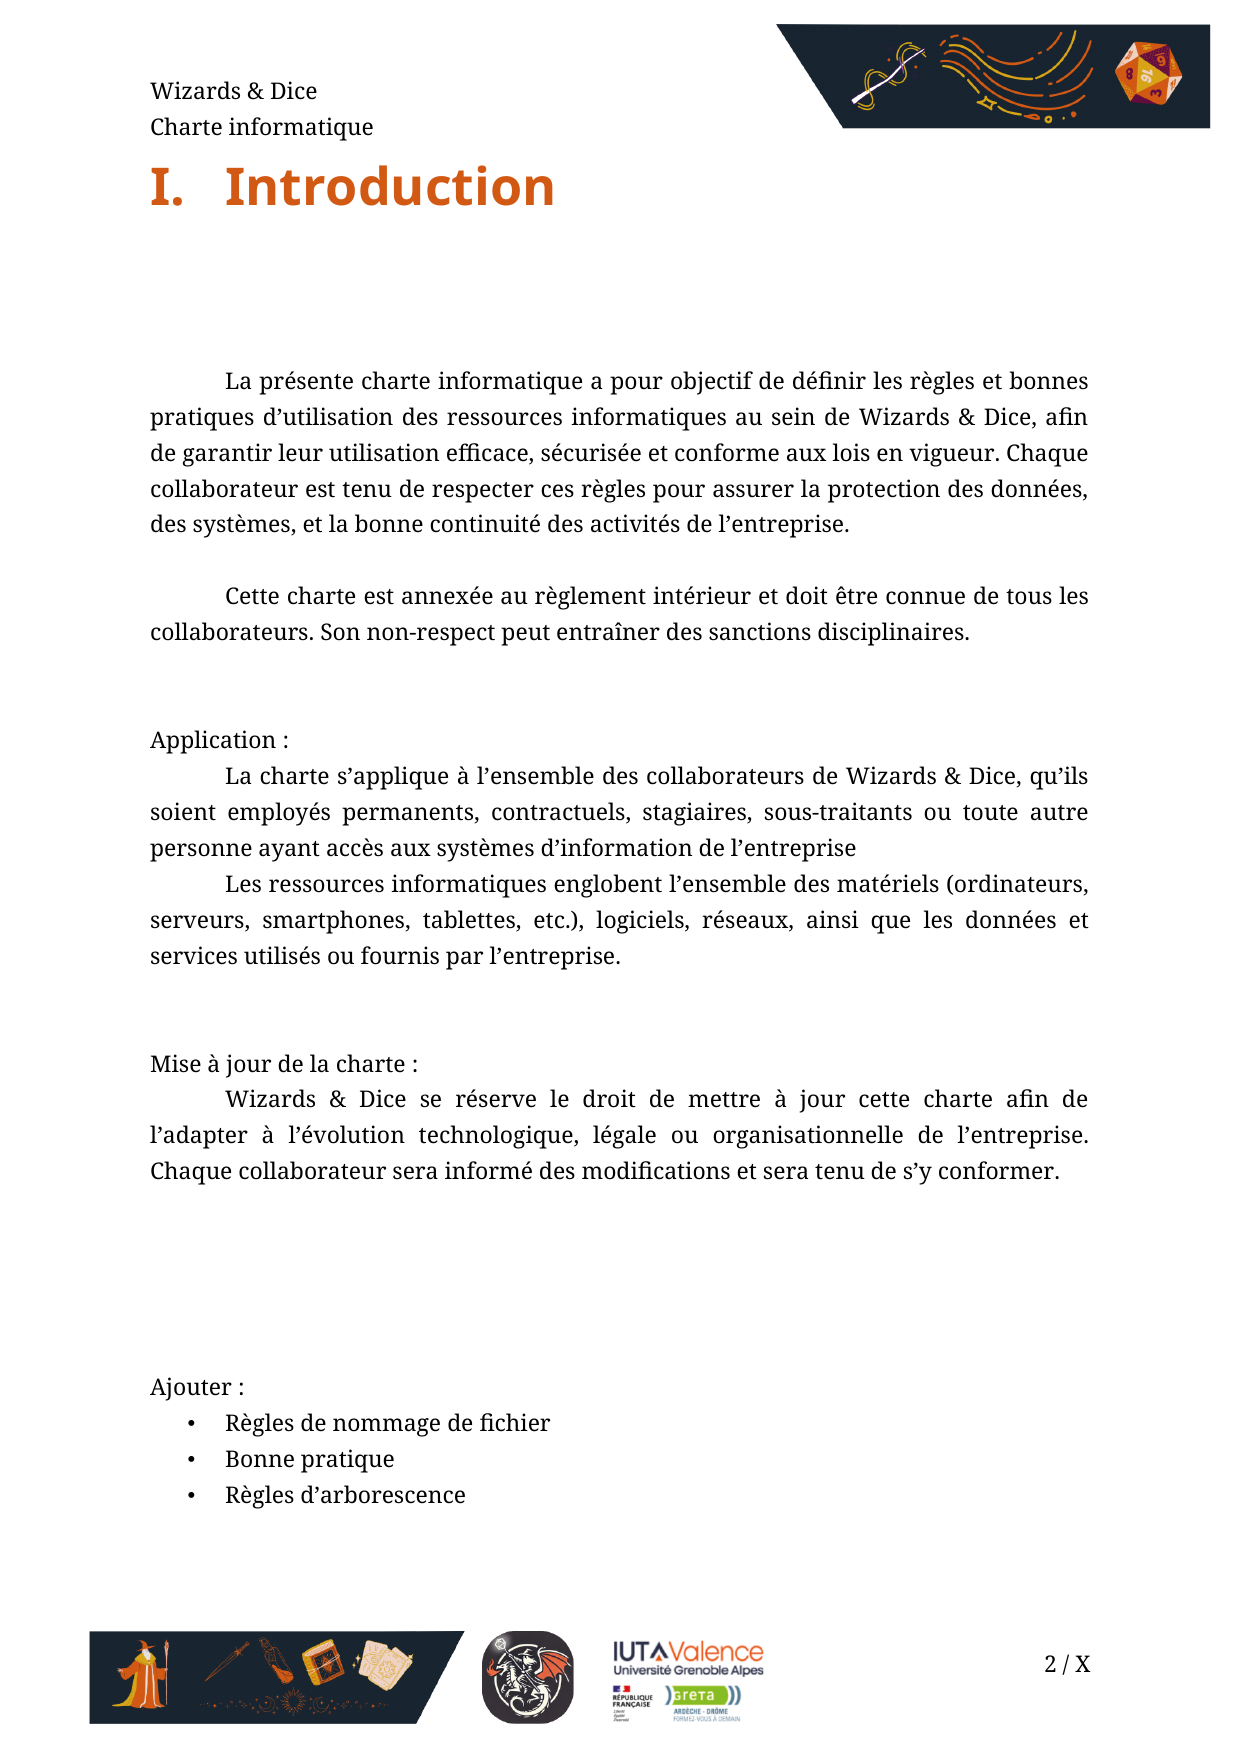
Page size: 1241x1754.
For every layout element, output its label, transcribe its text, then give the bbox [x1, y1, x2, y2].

list Règles de nommage de fichier [187, 1407, 1090, 1438]
text Cette charte est annexée au règlement intérieur et doit être connue de tous les collaborateurs. Son non-respect peut entraîner des sanctions disciplinaires. [150, 580, 1090, 647]
text Application : [150, 724, 1090, 755]
picture [771, 21, 1218, 131]
list Bonne pratique [187, 1443, 1090, 1474]
text Mise à jour de la charte : [150, 1047, 1090, 1079]
text Les ressources informatiques englobent l’ensemble des matériels (ordinateurs, serveurs, smartphones, tablettes, etc.), logiciels, réseaux, ainsi que les données et services utilisés ou fournis par l’entreprise. [150, 868, 1090, 971]
text Wizards & Dice se réserve le droit de mettre à jour cette charte afin de l’adapter à l’évolution technologique, légale ou organisationnelle de l’entreprise. Chaque collaborateur sera informé des modifications et sera tenu de s’y conformer. [150, 1083, 1090, 1187]
text La présente charte informatique a pour objectif de définir les règles et bonnes pratiques d’utilisation des ressources informatiques au sein de Wizards & Dice, afin de garantir leur utilisation efficace, sécurisée et conforme aux lois en vigueur. Chaque collaborateur est tenu de respecter ces règles pour assurer la protection des données, des systèmes, et la bonne continuité des activités de l’entreprise. [150, 365, 1090, 540]
text Ajouter : [150, 1371, 1090, 1402]
list Règles d’arborescence [187, 1479, 1090, 1510]
subtitle Introduction [150, 150, 1090, 221]
picture [81, 1620, 788, 1733]
text La charte s’applique à l’ensemble des collaborateurs de Wizards & Dice, qu’ils soient employés permanents, contractuels, stagiaires, sous-traitants ou toute autre personne ayant accès aux systèmes d’information de l’entreprise [150, 760, 1090, 863]
